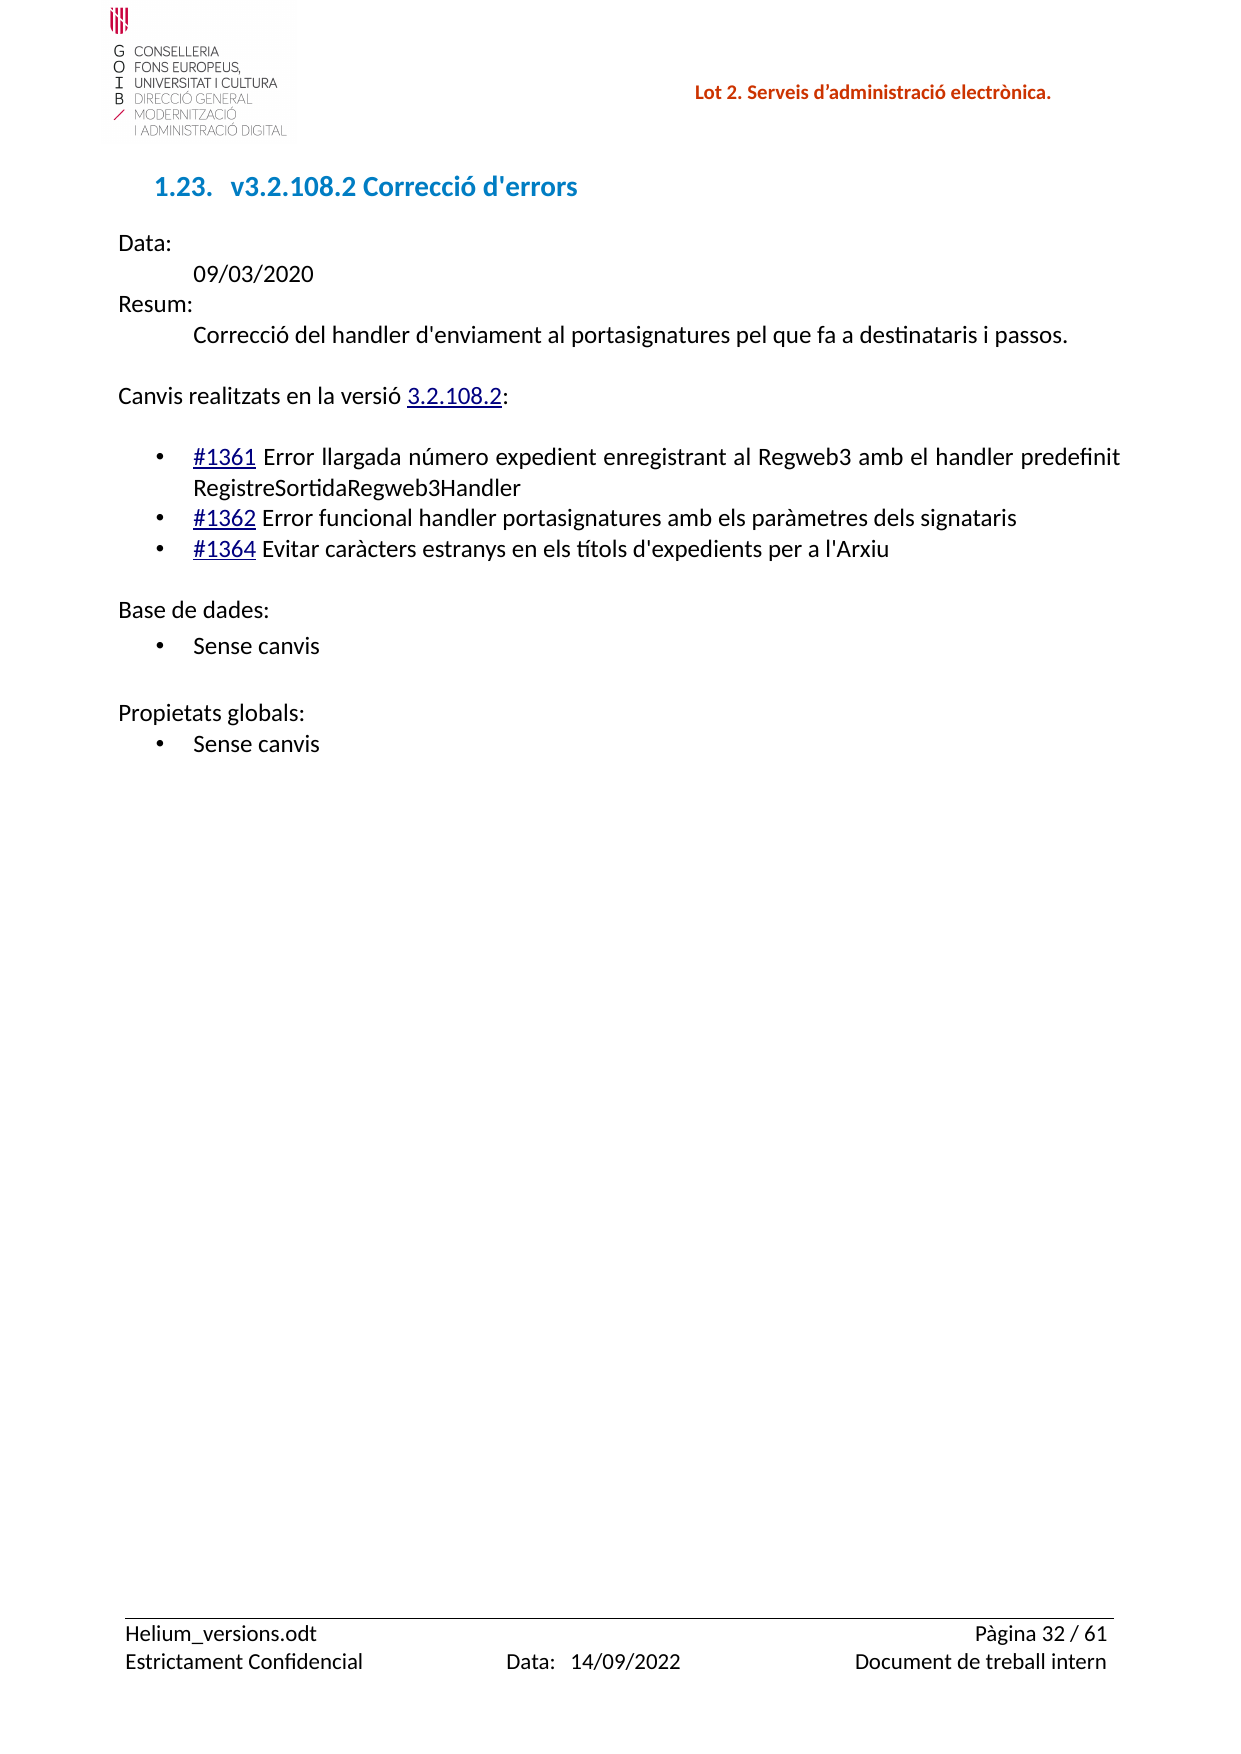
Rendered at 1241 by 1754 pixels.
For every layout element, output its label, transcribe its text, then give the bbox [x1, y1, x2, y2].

subtitle v3.2.108.2 Correcció d'errors [153, 168, 1122, 204]
list #1364 Evitar caràcters estranys en els títols d'expedients per a l'Arxiu [156, 533, 1122, 563]
text Resum: [118, 289, 1122, 319]
text Base de dades: [118, 594, 1122, 624]
text Correcció del handler d'enviament al portasignatures pel que fa a destinataris i passos. [118, 319, 1122, 350]
list Sense canvis [156, 630, 1122, 661]
list Sense canvis [156, 728, 1122, 758]
list #1362 Error funcional handler portasignatures amb els paràmetres dels signataris [156, 502, 1122, 533]
text Canvis realitzats en la versió 3.2.108.2: [118, 380, 1122, 411]
text Propietats globals: [118, 697, 1122, 728]
text Data: [118, 228, 1122, 258]
picture [100, 0, 297, 144]
list #1361 Error llargada número expedient enregistrant al Regweb3 amb el handler predefinit RegistreSortidaRegweb3Handler [156, 441, 1122, 502]
text 09/03/2020 [118, 258, 1122, 289]
